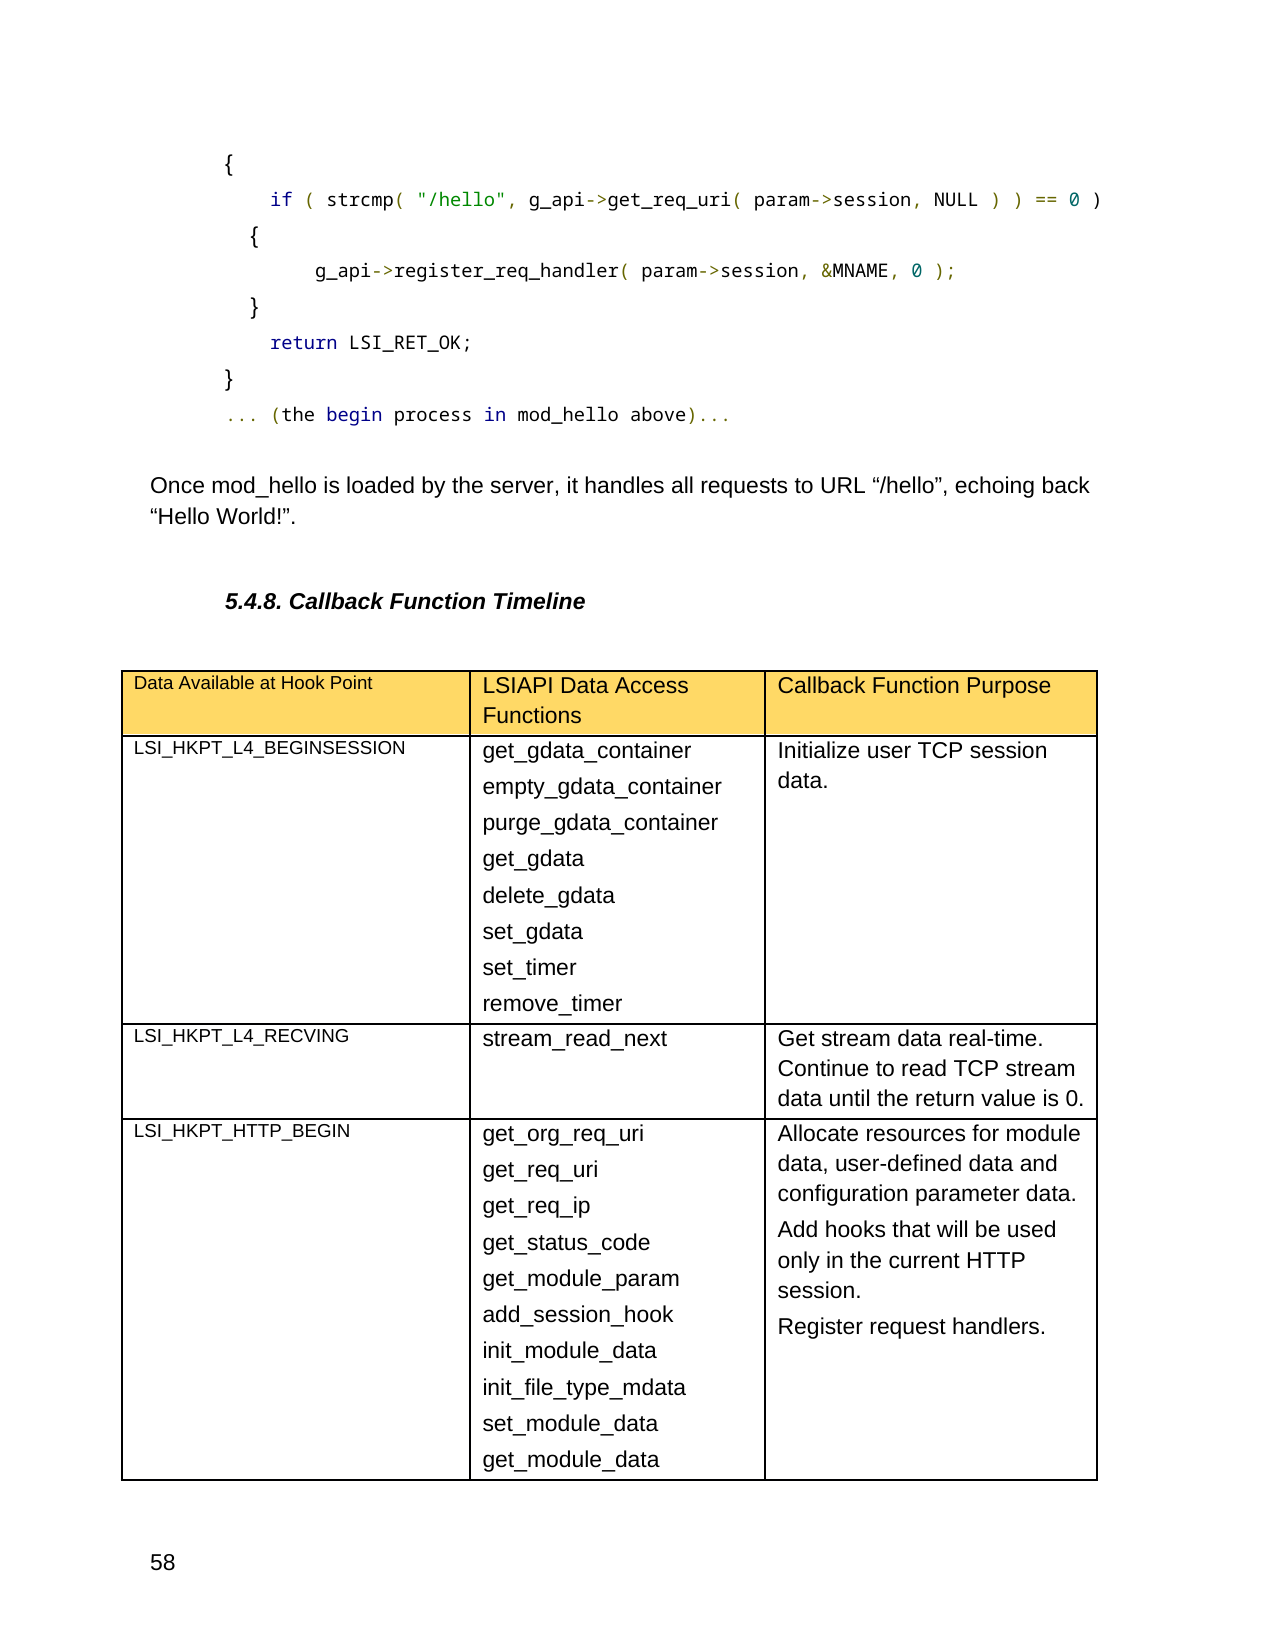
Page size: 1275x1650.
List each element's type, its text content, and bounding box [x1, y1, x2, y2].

text } [225, 293, 1125, 319]
text return LSI_RET_OK; [225, 329, 1125, 355]
table_cell LSI_HKPT_HTTP_BEGIN [123, 1120, 469, 1478]
table_cell Allocate resources for module data, user-defined data and configuration parameter data. Add hooks that will be used only in the current HTTP session. Register request handlers. [766, 1120, 1096, 1478]
table_cell get_gdata_container empty_gdata_container purge_gdata_container get_gdata delete_gdata set_gdata set_timer remove_timer [471, 737, 764, 1023]
text Once mod_hello is loaded by the server, it handles all requests to URL “/hello”, echoing back “Hello World!”. [150, 472, 1125, 529]
table_cell Initialize user TCP session data. [766, 737, 1096, 1023]
table_header LSIAPI Data Access Functions [471, 672, 764, 734]
text g_api->register_req_handler( param->session, &MNAME, 0 ); [225, 258, 1125, 283]
text { [225, 150, 1125, 176]
text ... (the begin process in mod_hello above)... [225, 401, 1125, 426]
table_cell get_org_req_uri get_req_uri get_req_ip get_status_code get_module_param add_session_hook init_module_data init_file_type_mdata set_module_data get_module_data [471, 1120, 764, 1478]
table_header Callback Function Purpose [766, 672, 1096, 734]
table_cell LSI_HKPT_L4_RECVING [123, 1025, 469, 1118]
table_cell LSI_HKPT_L4_BEGINSESSION [123, 737, 469, 1023]
table_header Data Available at Hook Point [123, 672, 469, 734]
text { [225, 222, 1125, 248]
table_cell stream_read_next [471, 1025, 764, 1118]
text } [225, 365, 1125, 391]
text if ( strcmp( "/hello", g_api->get_req_uri( param->session, NULL ) ) == 0 ) [225, 186, 1125, 212]
subtitle 5.4.8. Callback Function Timeline [150, 588, 1125, 614]
table_cell Get stream data real-time. Continue to read TCP stream data until the return value is 0. [766, 1025, 1096, 1118]
